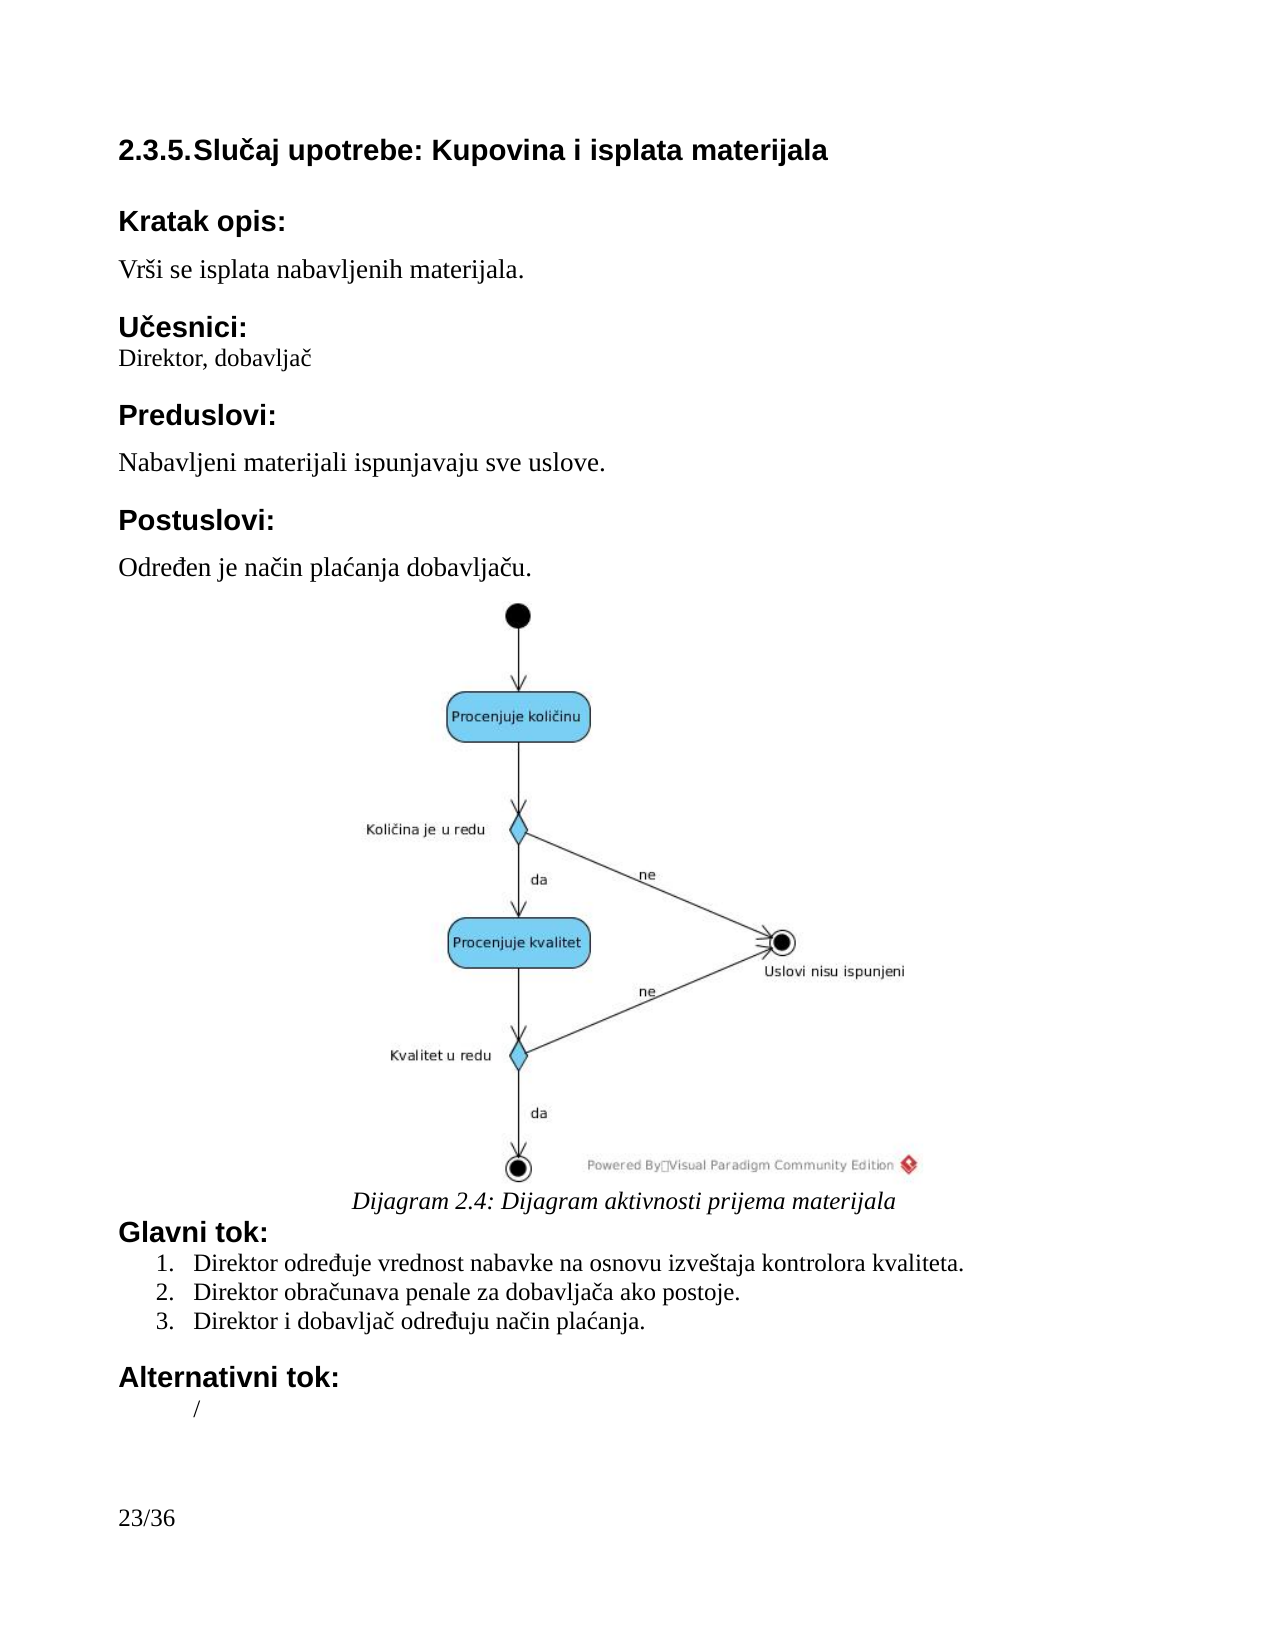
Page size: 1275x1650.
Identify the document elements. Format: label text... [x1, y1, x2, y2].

text Nabavljeni materijali ispunjavaju sve uslove. [118, 446, 1157, 477]
subtitle Učesnici: [118, 310, 1157, 343]
subtitle Alternativni tok: [118, 1360, 1157, 1394]
list Direktor i dobavljač određuju način plaćanja. [156, 1306, 1157, 1334]
subtitle Preduslovi: [118, 397, 1157, 431]
text Dijagram 2.4: Dijagram aktivnosti prijema materijala [352, 1186, 923, 1215]
list Direktor obračunava penale za dobavljača ako postoje. [156, 1277, 1157, 1306]
subtitle Glavni tok: [118, 1186, 1157, 1248]
subtitle Kratak opis: [118, 204, 1157, 238]
list Direktor određuje vrednost nabavke na osnovu izveštaja kontrolora kvaliteta. [156, 1248, 1157, 1277]
list / [156, 1394, 1157, 1422]
picture [351, 601, 924, 1186]
text Određen je način plaćanja dobavljaču. [118, 551, 1157, 582]
text Vrši se isplata nabavljenih materijala. [118, 253, 1157, 284]
subtitle Slučaj upotrebe: Kupovina i isplata materijala [118, 133, 1157, 166]
subtitle Postuslovi: [118, 503, 1157, 536]
text Direktor, dobavljač [118, 343, 1157, 372]
